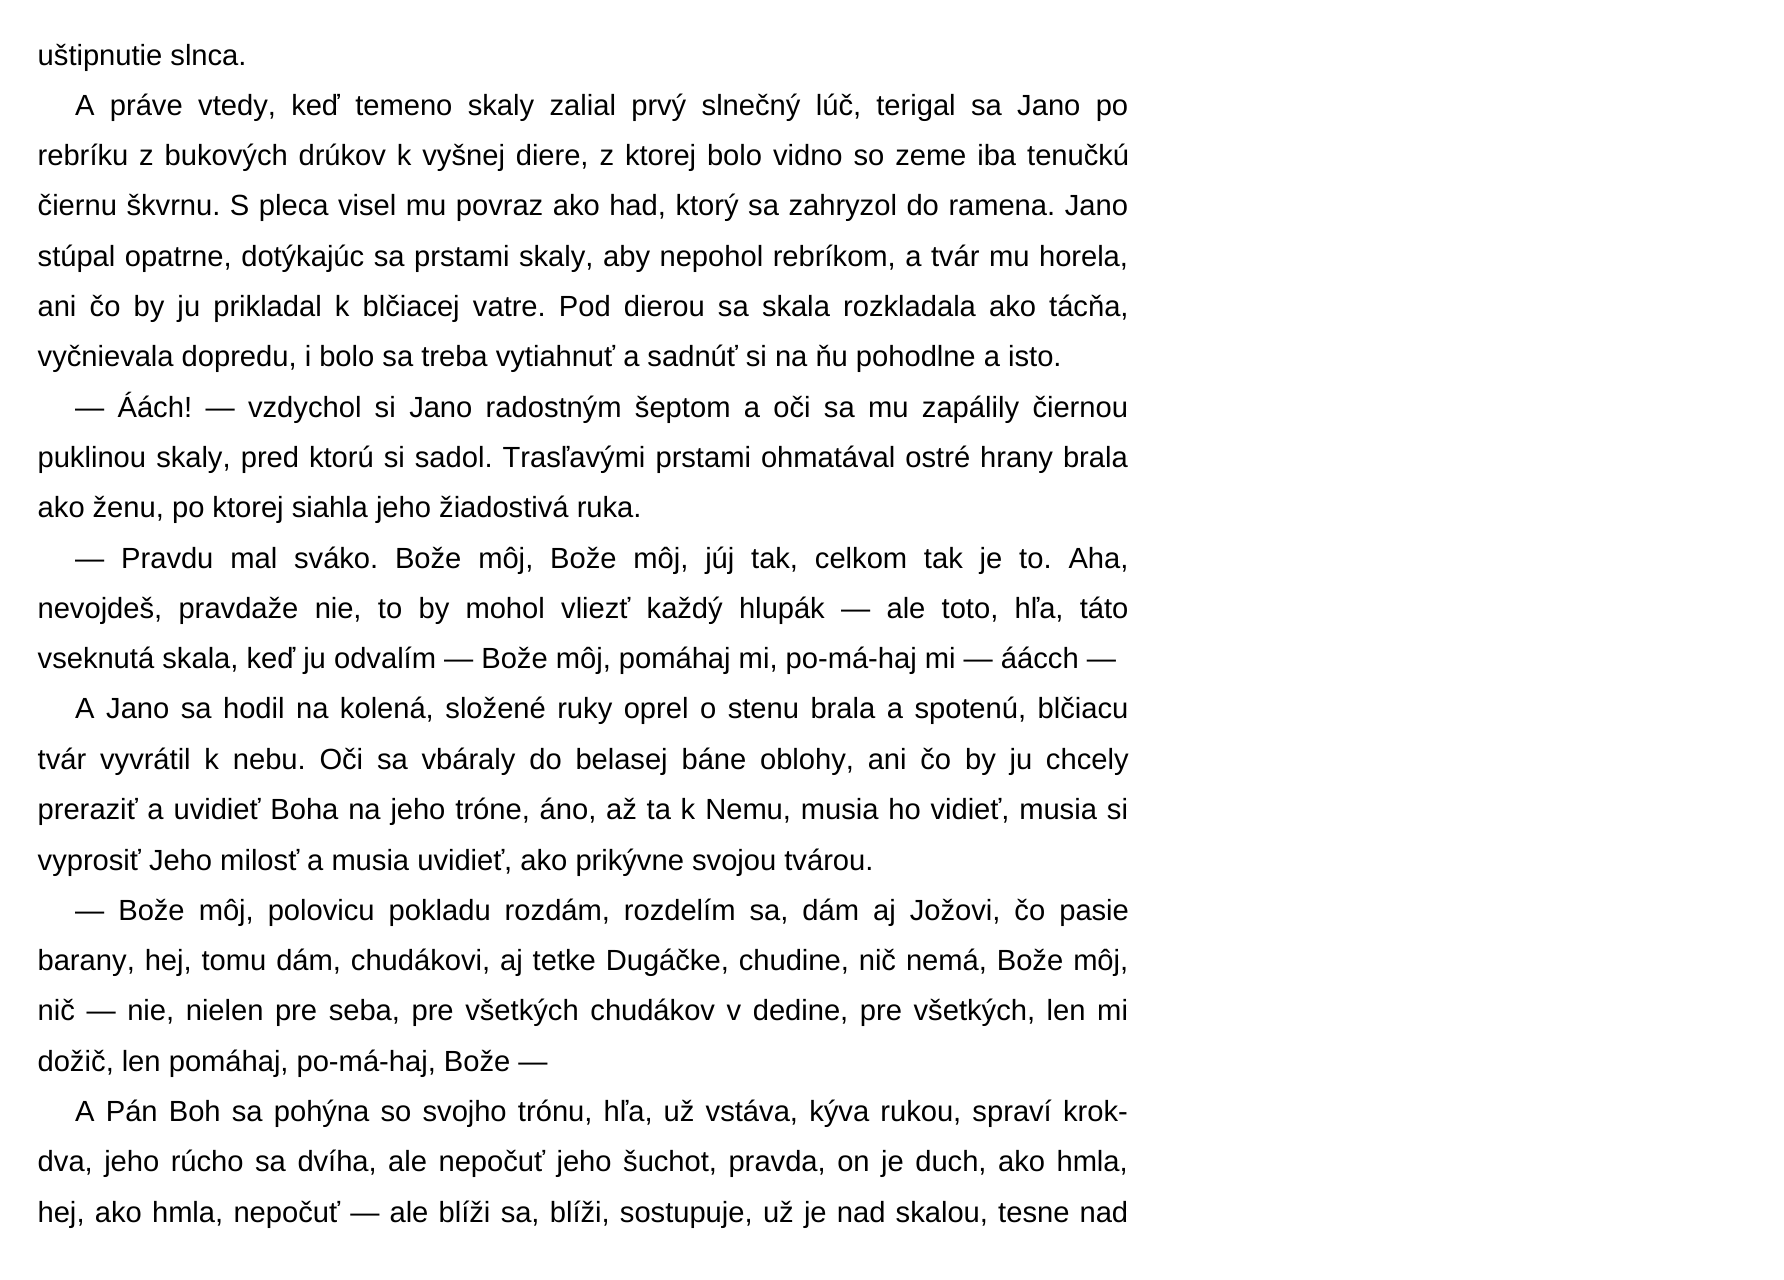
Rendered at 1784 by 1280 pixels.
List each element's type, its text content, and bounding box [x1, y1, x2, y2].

text — Bože môj, polovicu pokladu rozdám, rozdelím sa, dám aj Jožovi, čo pasie barany, hej, tomu dám, chudákovi, aj tetke Dugáčke, chudine, nič nemá, Bože môj, nič — nie, nielen pre seba, pre všetkých chudákov v dedine, pre všetkých, len mi dožič, len pomáhaj, po-má-haj, Bože — [37, 893, 1130, 1077]
text — Áách! — vzdychol si Jano radostným šeptom a oči sa mu zapálily čiernou puklinou skaly, pred ktorú si sadol. Trasľavými prstami ohmatával ostré hrany brala ako ženu, po ktorej siahla jeho žiadostivá ruka. [37, 390, 1130, 524]
text uštipnutie slnca. [37, 37, 1130, 71]
text A Pán Boh sa pohýna so svojho trónu, hľa, už vstáva, kýva rukou, spraví krok-dva, jeho rúcho sa dvíha, ale nepočuť jeho šuchot, pravda, on je duch, ako hmla, hej, ako hmla, nepočuť — ale blíži sa, blíži, sostupuje, už je nad skalou, tesne nad [37, 1094, 1130, 1228]
text A práve vtedy, keď temeno skaly zalial prvý slnečný lúč, terigal sa Jano po rebríku z bukových drúkov k vyšnej diere, z ktorej bolo vidno so zeme iba tenučkú čiernu škvrnu. S pleca visel mu povraz ako had, ktorý sa zahryzol do ramena. Jano stúpal opatrne, dotýkajúc sa prstami skaly, aby nepohol rebríkom, a tvár mu horela, ani čo by ju prikladal k blčiacej vatre. Pod dierou sa skala rozkladala ako tácňa, vyčnievala dopredu, i bolo sa treba vytiahnuť a sadnúť si na ňu pohodlne a isto. [37, 88, 1130, 373]
text A Jano sa hodil na kolená, složené ruky oprel o stenu brala a spotenú, blčiacu tvár vyvrátil k nebu. Oči sa vbáraly do belasej báne oblohy, ani čo by ju chcely preraziť a uvidieť Boha na jeho tróne, áno, až ta k Nemu, musia ho vidieť, musia si vyprosiť Jeho milosť a musia uvidieť, ako prikývne svojou tvárou. [37, 692, 1130, 876]
text — Pravdu mal sváko. Bože môj, Bože môj, júj tak, celkom tak je to. Aha, nevojdeš, pravdaže nie, to by mohol vliezť každý hlupák — ale toto, hľa, táto vseknutá skala, keď ju odvalím — Bože môj, pomáhaj mi, po-má-haj mi — áácch — [37, 541, 1130, 675]
